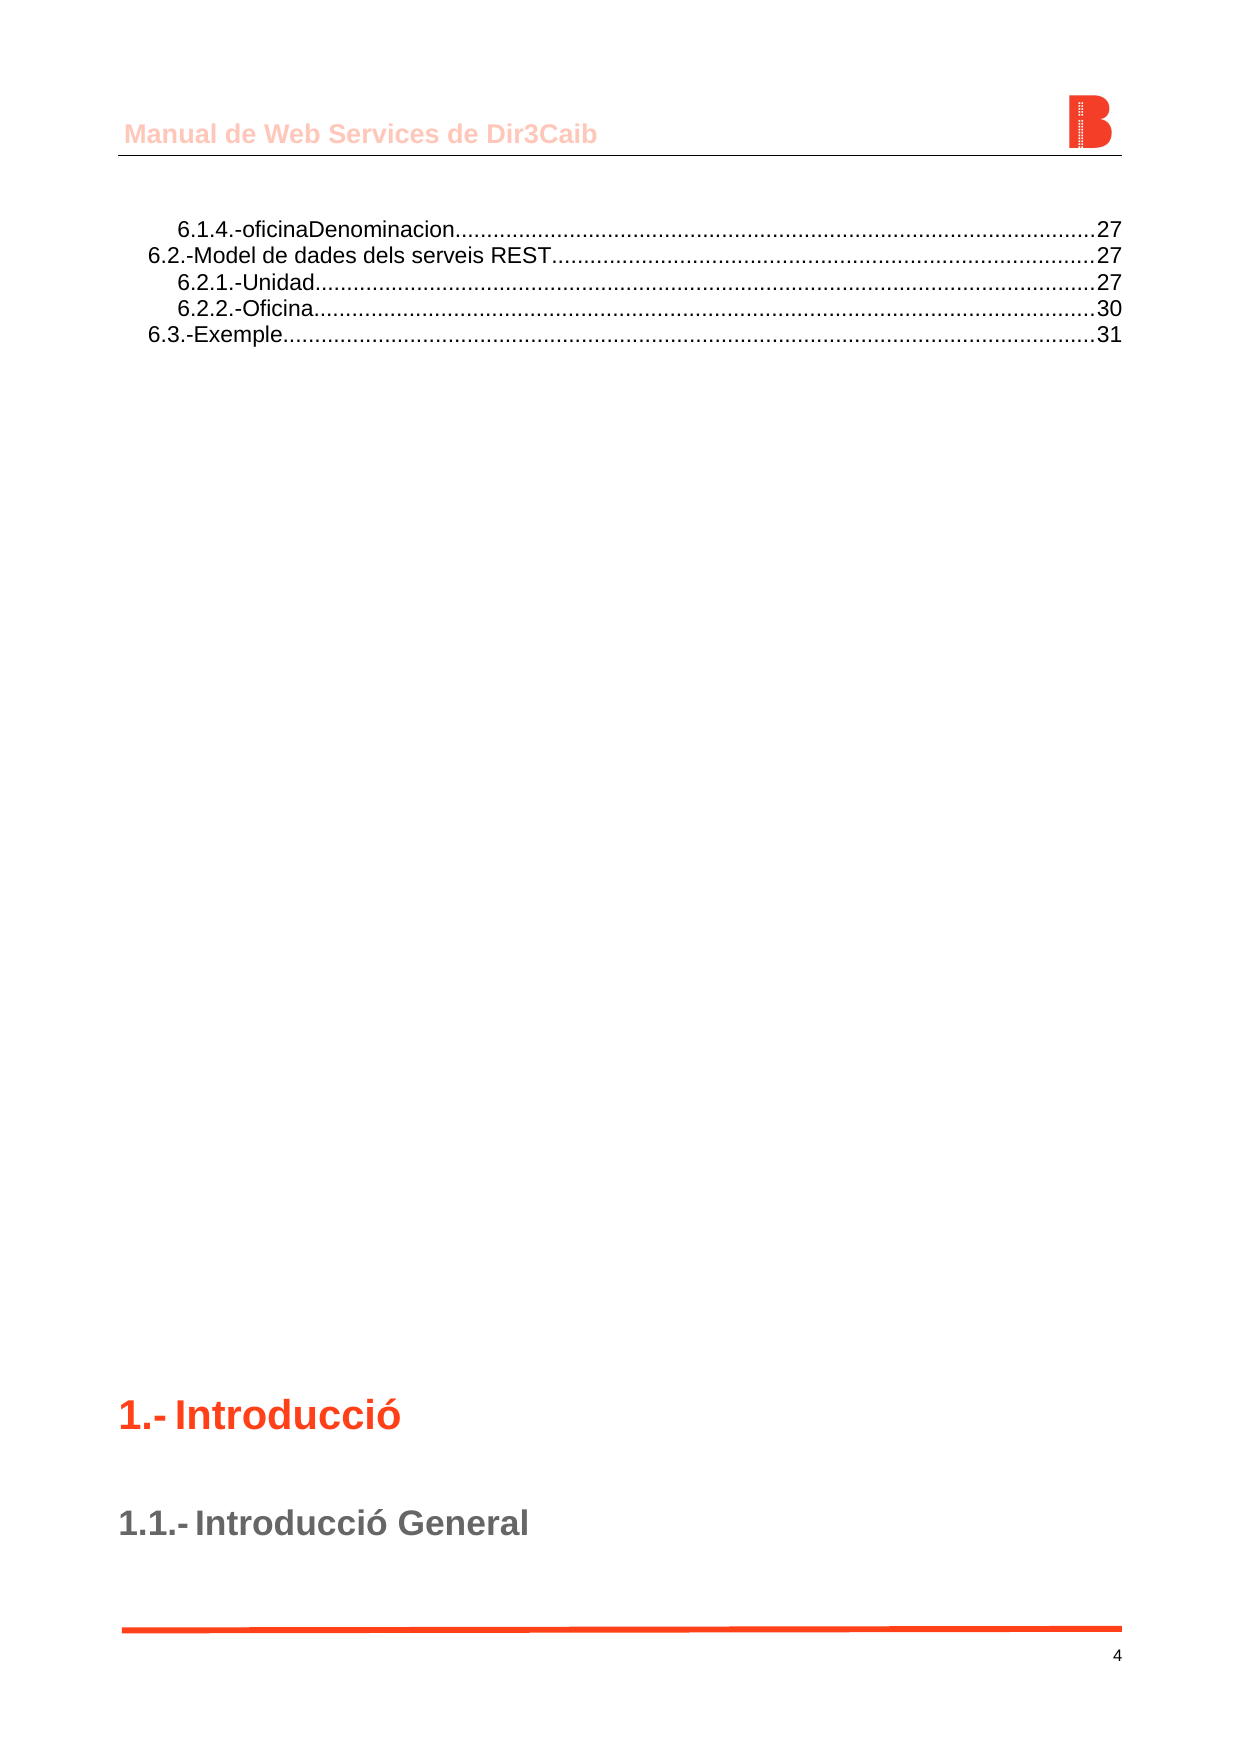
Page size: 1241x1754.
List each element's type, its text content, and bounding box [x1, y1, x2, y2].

subtitle Introducció General [118, 1502, 1122, 1543]
text 6.2.2.-Oficina 30 [177, 295, 1122, 321]
text 6.2.1.-Unidad 27 [177, 268, 1122, 295]
subtitle Introducció [118, 1390, 1122, 1438]
text 6.1.4.-oficinaDenominacion 27 [177, 216, 1122, 242]
picture [1063, 94, 1117, 150]
text 6.2.-Model de dades dels serveis REST 27 [148, 242, 1122, 268]
text 6.3.-Exemple 31 [148, 321, 1122, 347]
